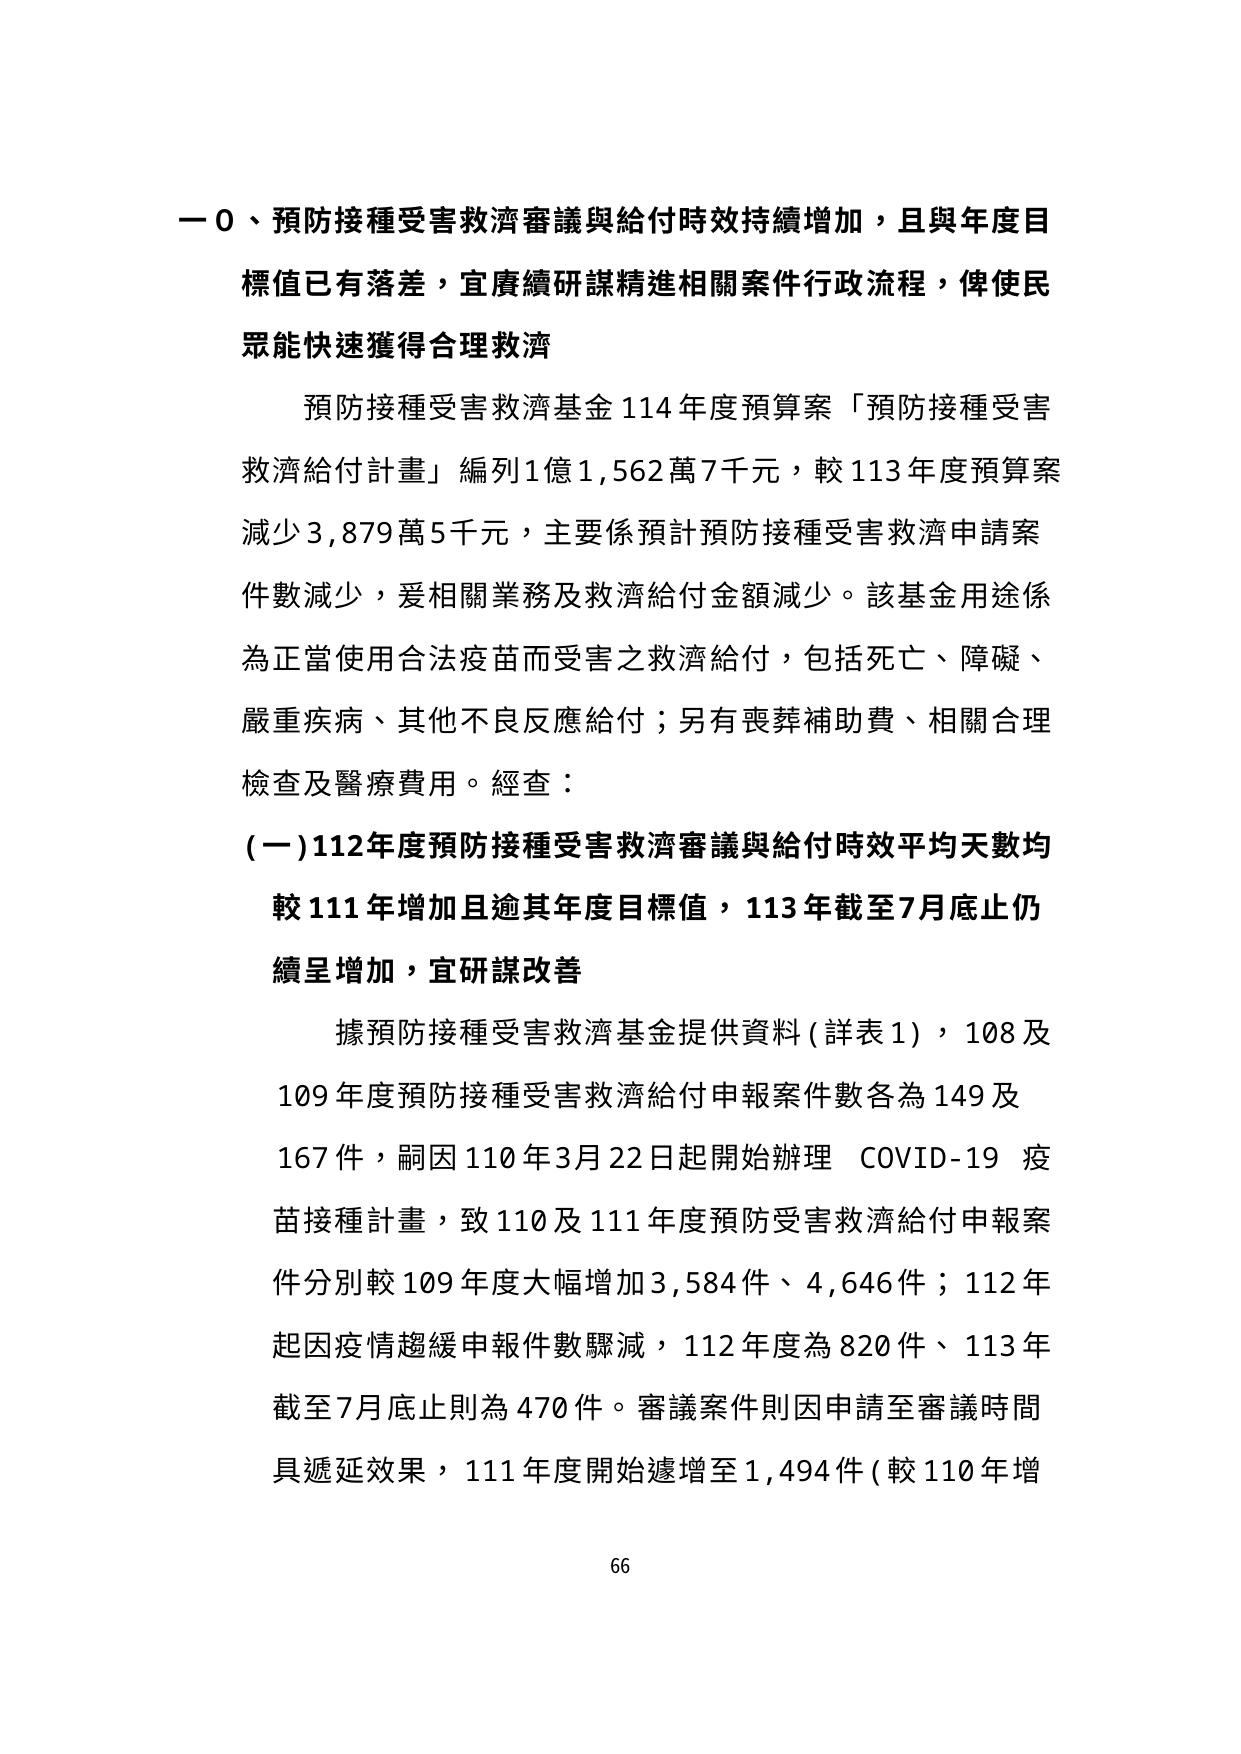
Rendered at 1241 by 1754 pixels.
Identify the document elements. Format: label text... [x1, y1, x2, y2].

text 一０、預防接種受害救濟審議與給付時效持續增加，且與年度目標值已有落差，宜賡續研謀精進相關案件行政流程，俾使民眾能快速獲得合理救濟 [177, 177, 1063, 365]
text (一)112年度預防接種受害救濟審議與給付時效平均天數均較111年增加且逾其年度目標值，113年截至7月底止仍續呈增加，宜研謀改善 [236, 802, 1063, 990]
text 據預防接種受害救濟基金提供資料(詳表1)，108及109年度預防接種受害救濟給付申報案件數各為149及167件，嗣因110年3月22日起開始辦理 COVID-19 疫苗接種計畫，致110及111年度預防受害救濟給付申報案件分別較109年度大幅增加3,584件、4,646件；112年起因疫情趨緩申報件數驟減，112年度為820件、113年截至7月底止則為470件。審議案件則因申請至審議時間具遞延效果，111年度開始遽增至1,494件(較110年增 [266, 990, 1063, 1490]
text 預防接種受害救濟基金114年度預算案「預防接種受害救濟給付計畫」編列1億1,562萬7千元，較113年度預算案減少3,879萬5千元，主要係預計預防接種受害救濟申請案件數減少，爰相關業務及救濟給付金額減少。該基金用途係為正當使用合法疫苗而受害之救濟給付，包括死亡、障礙、嚴重疾病、其他不良反應給付；另有喪葬補助費、相關合理檢查及醫療費用。經查： [236, 365, 1063, 802]
